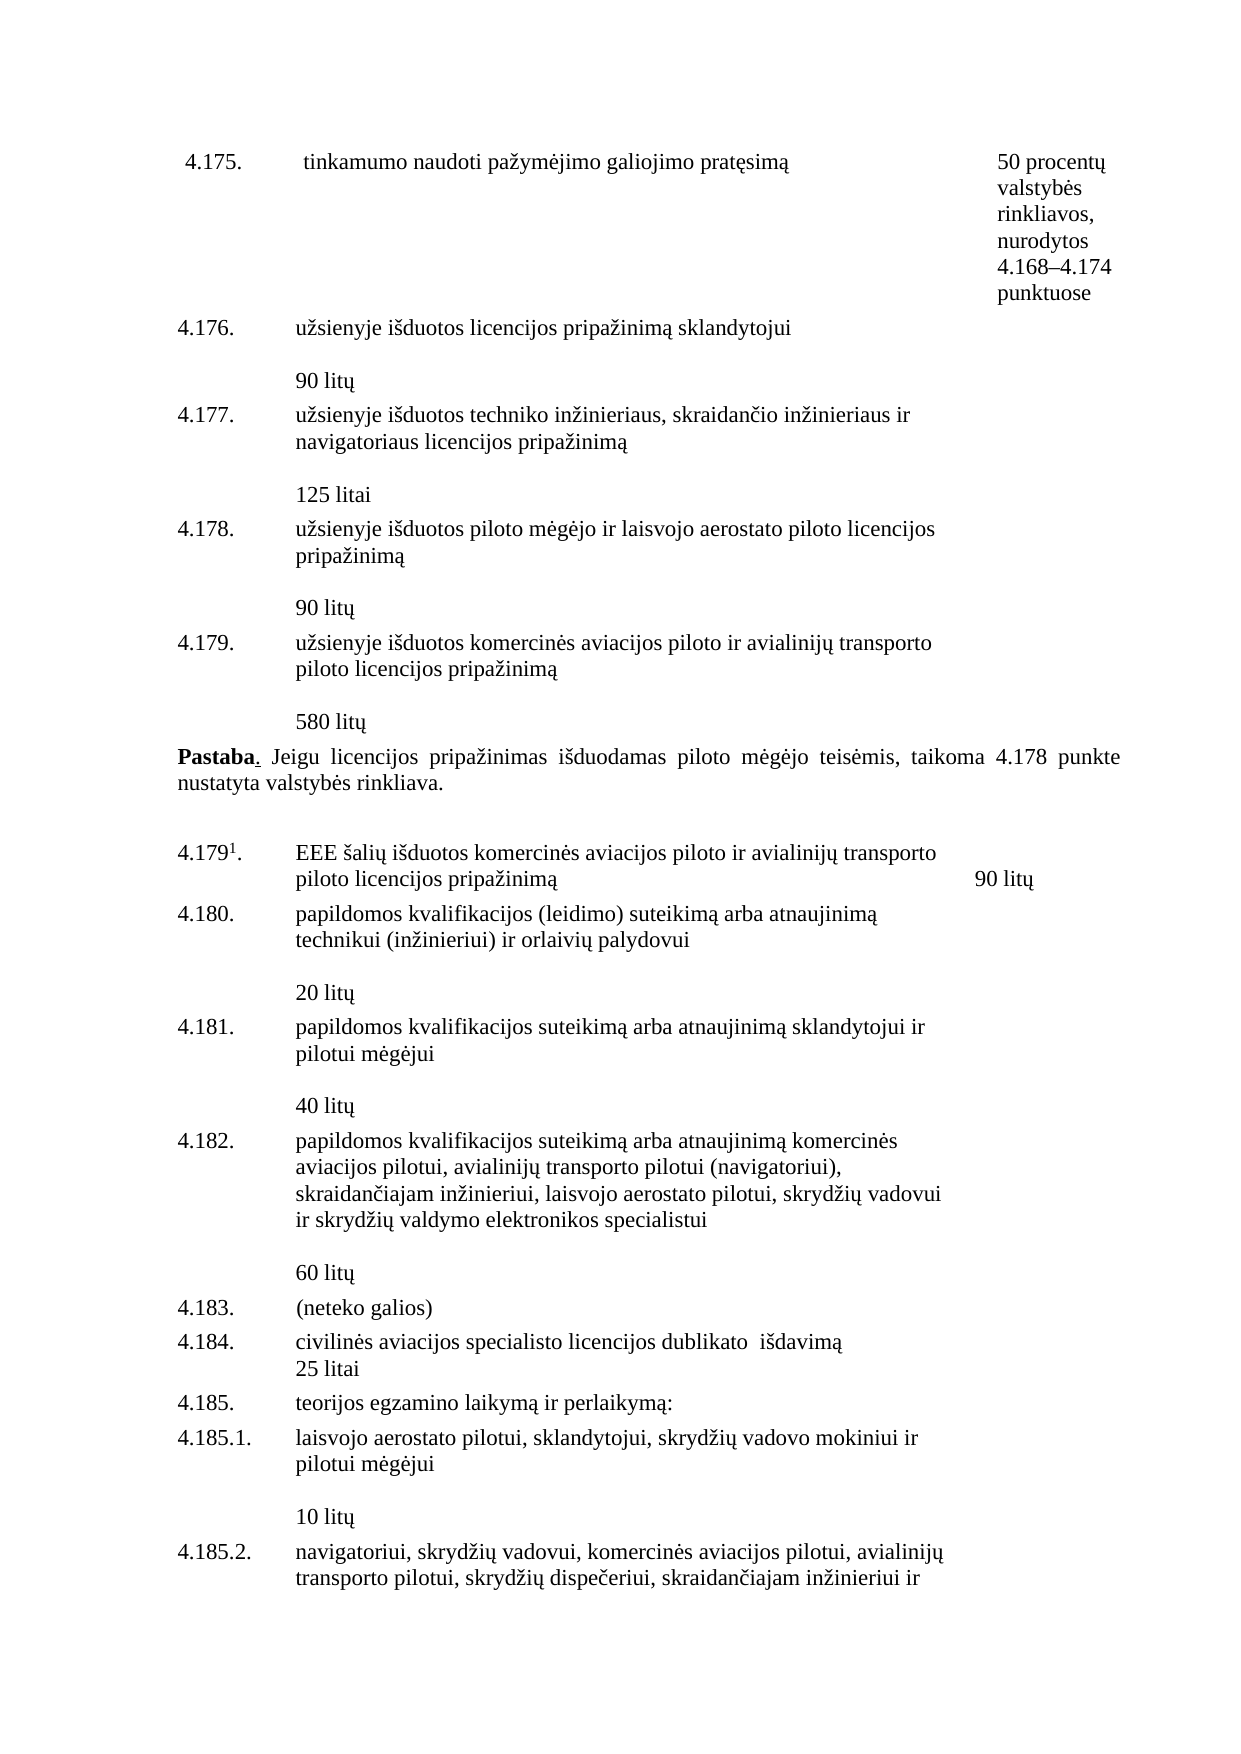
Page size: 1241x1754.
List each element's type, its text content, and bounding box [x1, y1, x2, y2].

text 4.1791. EEE šalių išduotos komercinės aviacijos piloto ir avialinijų transporto piloto licencijos pripažinimą 90 litų [177, 838, 1122, 891]
text 4.185.2. navigatoriui, skrydžių vadovui, komercinės aviacijos pilotui, avialinijų transporto pilotui, skrydžių dispečeriui, skraidančiajam inžinieriui ir [177, 1538, 945, 1590]
text 4.185.1. laisvojo aerostato pilotui, sklandytojui, skrydžių vadovo mokiniui ir pilotui mėgėjui 10 litų [177, 1424, 945, 1529]
table_cell 4.175. [174, 148, 292, 314]
table_cell tinkamumo naudoti pažymėjimo galiojimo pratęsimą [292, 148, 986, 314]
text Pastaba. Jeigu licencijos pripažinimas išduodamas piloto mėgėjo teisėmis, taikoma 4.178 punkte nustatyta valstybės rinkliava. [177, 743, 1122, 796]
text 4.180. papildomos kvalifikacijos (leidimo) suteikimą arba atnaujinimą technikui (inžinieriui) ir orlaivių palydovui 20 litų [177, 899, 945, 1005]
table_cell 50 procentų valstybės rinkliavos, nurodytos 4.168–4.174 punktuose [986, 148, 1144, 314]
text 4.176. užsienyje išduotos licencijos pripažinimą sklandytojui 90 litų [177, 314, 945, 393]
list (neteko galios) [177, 1293, 945, 1320]
text 4.181. papildomos kvalifikacijos suteikimą arba atnaujinimą sklandytojui ir pilotui mėgėjui 40 litų [177, 1013, 945, 1119]
text 4.185. teorijos egzamino laikymą ir perlaikymą: [177, 1389, 945, 1416]
text 4.184. civilinės aviacijos specialisto licencijos dublikato išdavimą 25 litai [177, 1328, 945, 1381]
text 4.182. papildomos kvalifikacijos suteikimą arba atnaujinimą komercinės aviacijos pilotui, avialinijų transporto pilotui (navigatoriui), skraidančiajam inžinieriui, laisvojo aerostato pilotui, skrydžių vadovui ir skrydžių valdymo elektronikos specialistui 60 litų [177, 1127, 945, 1285]
text 4.178. užsienyje išduotos piloto mėgėjo ir laisvojo aerostato piloto licencijos pripažinimą 90 litų [177, 515, 945, 621]
text 4.179. užsienyje išduotos komercinės aviacijos piloto ir avialinijų transporto piloto licencijos pripažinimą 580 litų [177, 629, 945, 734]
text 4.177. užsienyje išduotos techniko inžinieriaus, skraidančio inžinieriaus ir navigatoriaus licencijos pripažinimą 125 litai [177, 402, 945, 507]
